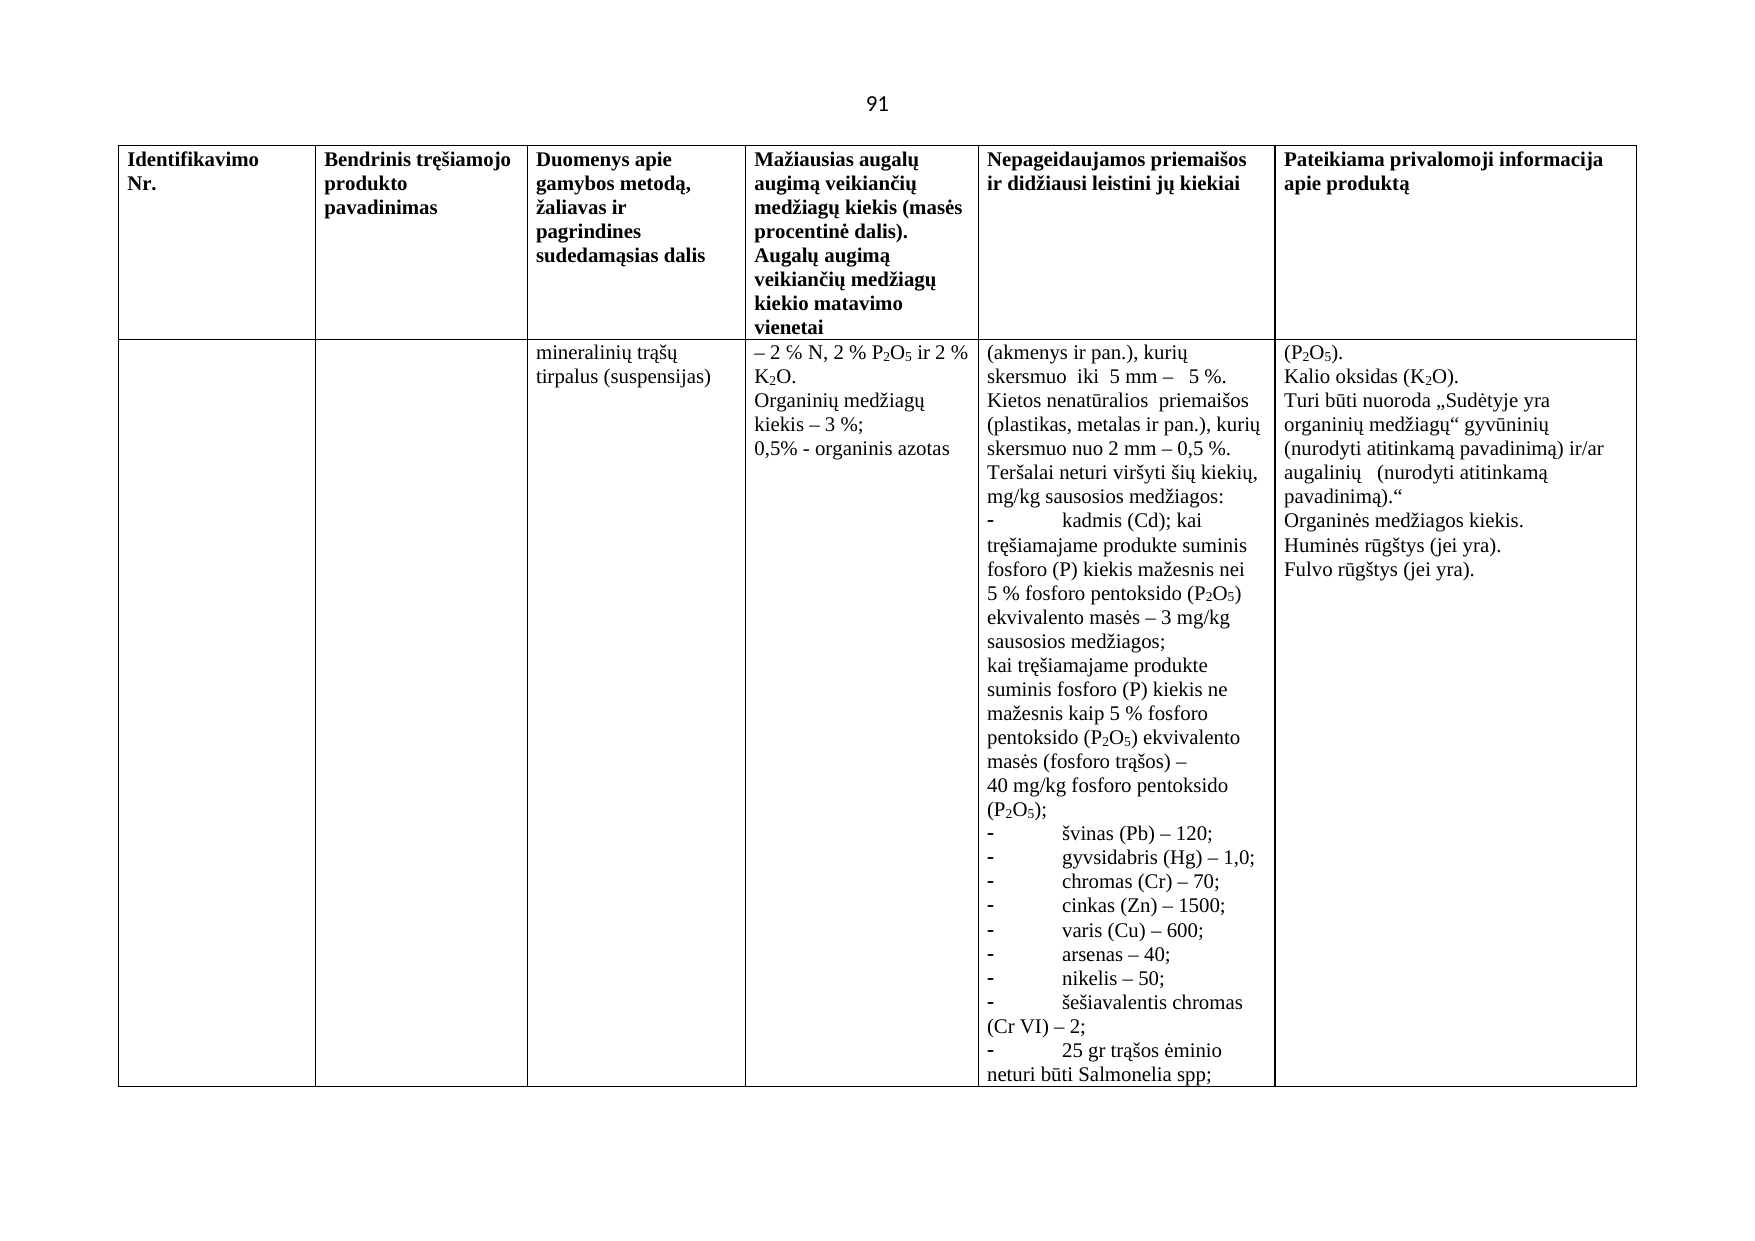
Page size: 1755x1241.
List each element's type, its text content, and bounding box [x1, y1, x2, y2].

table_header Mažiausias augalų augimą veikiančių medžiagų kiekis (masės procentinė dalis). Augalų augimą veikiančių medžiagų kiekio matavimo vienetai [746, 146, 978, 339]
table_cell [316, 340, 527, 1086]
table_header Identifikavimo Nr. [119, 146, 315, 339]
table_header Pateikiama privalomoji informacija apie produktą [1276, 146, 1636, 339]
table_cell (P2O5). Kalio oksidas (K2O). Turi būti nuoroda „Sudėtyje yra organinių medžiagų“ gyvūninių (nurodyti atitinkamą pavadinimą) ir/ar augalinių (nurodyti atitinkamą pavadinimą).“ Organinės medžiagos kiekis. Huminės rūgštys (jei yra). Fulvo rūgštys (jei yra). [1276, 340, 1636, 1086]
table_header Duomenys apie gamybos metodą, žaliavas ir pagrindines sudedamąsias dalis [528, 146, 745, 339]
table_cell mineralinių trąšų tirpalus (suspensijas) [528, 340, 745, 1086]
table_cell – 2 ℅ N, 2 % P2O5 ir 2 % K2O. Organinių medžiagų kiekis – 3 %; 0,5% - organinis azotas [746, 340, 978, 1086]
table_cell (akmenys ir pan.), kurių skersmuo iki 5 mm – 5 %. Kietos nenatūralios priemaišos (plastikas, metalas ir pan.), kurių skersmuo nuo 2 mm – 0,5 %. Teršalai neturi viršyti šių kiekių, mg/kg sausosios medžiagos:  kadmis (Cd); kai tręšiamajame produkte suminis fosforo (P) kiekis mažesnis nei 5 % fosforo pentoksido (P2O5) ekvivalento masės – 3 mg/kg sausosios medžiagos; kai tręšiamajame produkte suminis fosforo (P) kiekis ne mažesnis kaip 5 % fosforo pentoksido (P2O5) ekvivalento masės (fosforo trąšos) – 40 mg/kg fosforo pentoksido (P2O5);  švinas (Pb) – 120;  gyvsidabris (Hg) – 1,0;  chromas (Cr) – 70;  cinkas (Zn) – 1500;  varis (Cu) – 600;  arsenas – 40;  nikelis – 50;  šešiavalentis chromas (Cr VI) – 2;  25 gr trąšos ėminio neturi būti Salmonelia spp; [979, 340, 1274, 1086]
table_header Nepageidaujamos priemaišos ir didžiausi leistini jų kiekiai [979, 146, 1274, 339]
table_header Bendrinis tręšiamojo produkto pavadinimas [316, 146, 527, 339]
table_cell [119, 340, 315, 1086]
